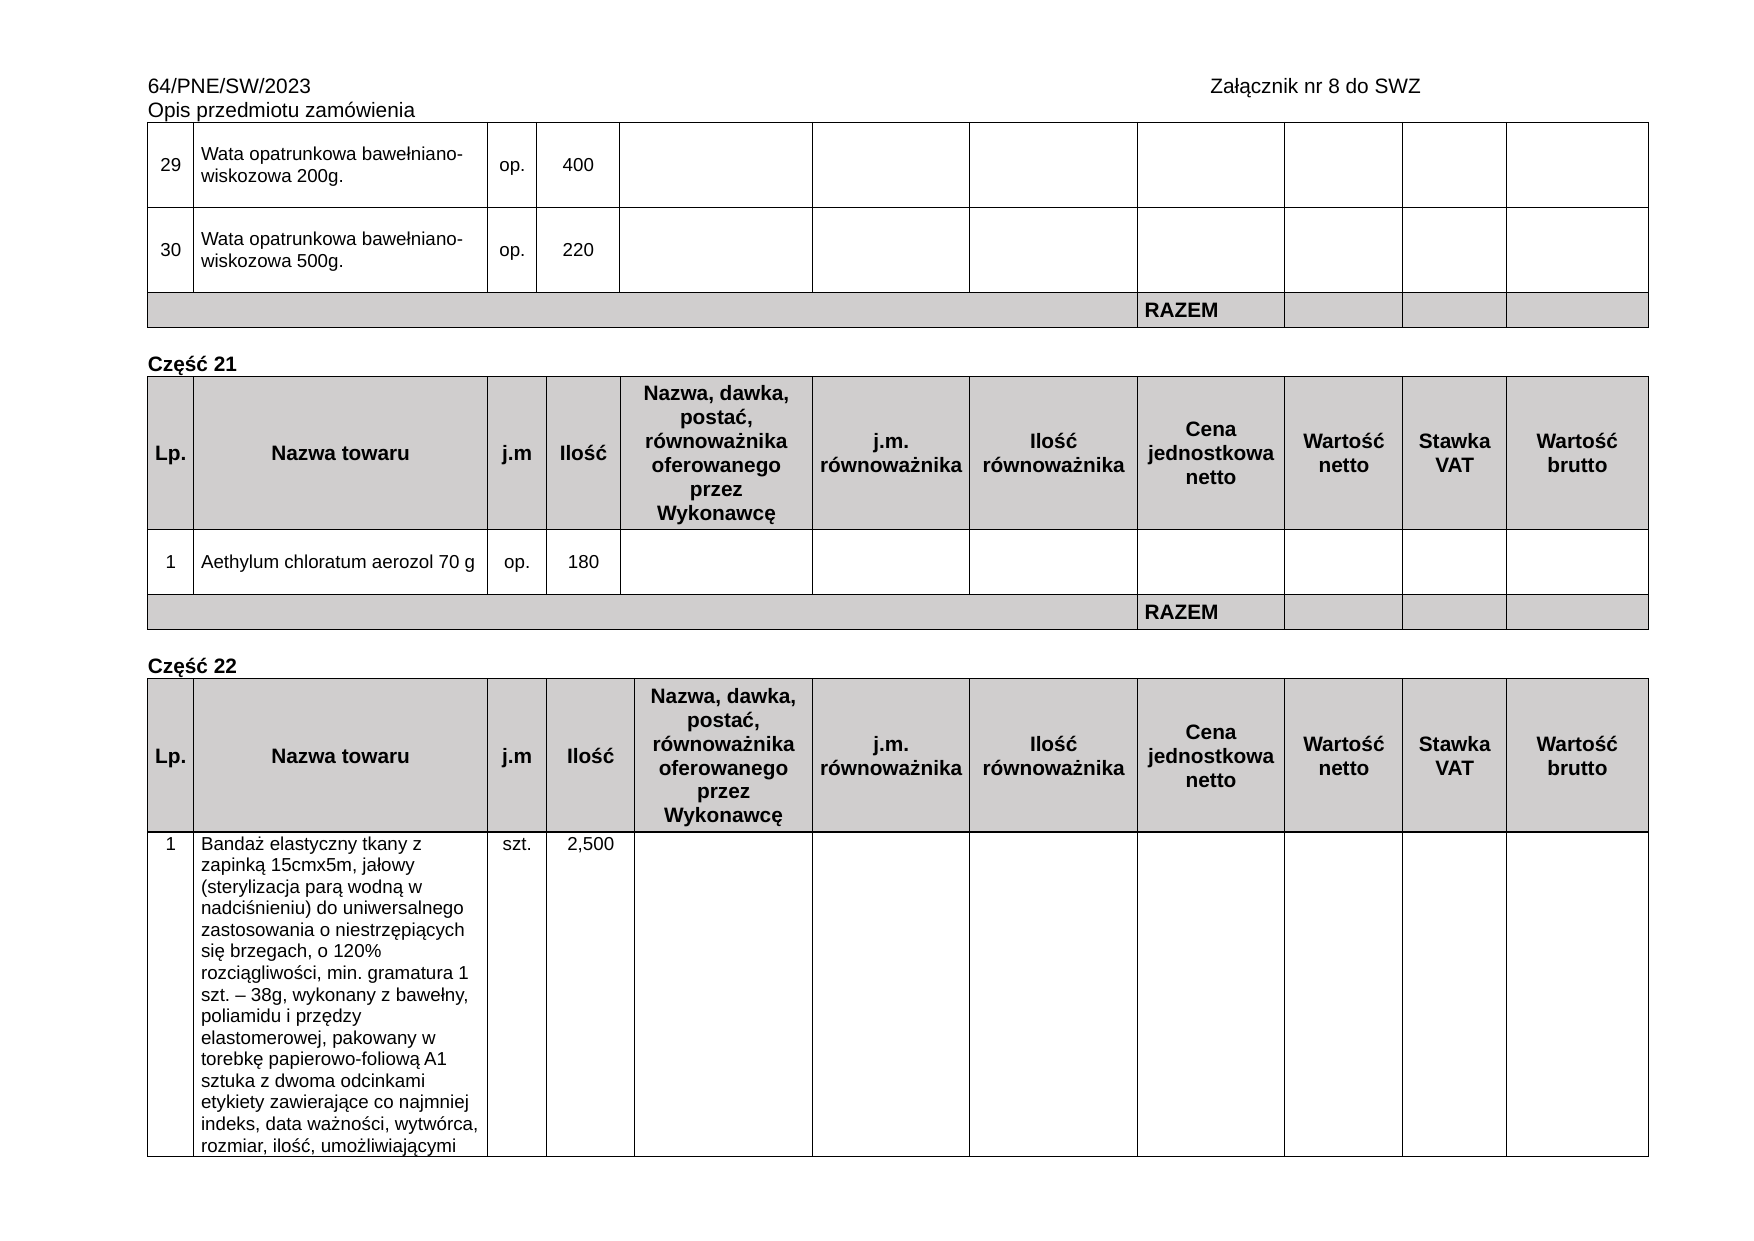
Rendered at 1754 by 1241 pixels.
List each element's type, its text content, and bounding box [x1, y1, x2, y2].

table_cell [1507, 530, 1648, 594]
table_cell [1285, 208, 1402, 292]
table_cell [1507, 123, 1648, 207]
text Część 22 [148, 654, 1606, 678]
table_cell [1403, 208, 1506, 292]
table_cell [1285, 530, 1402, 594]
table_cell [813, 530, 969, 594]
table_header Cena jednostkowa netto [1138, 679, 1284, 831]
table_cell [1507, 208, 1648, 292]
table_cell Aethylum chloratum aerozol 70 g [194, 530, 487, 594]
table_cell [1403, 833, 1506, 1156]
table_cell op. [488, 530, 546, 594]
table_cell [813, 123, 969, 207]
table_cell [1285, 123, 1402, 207]
table_header Wartość netto [1285, 679, 1402, 831]
table_cell Wata opatrunkowa bawełniano-wiskozowa 200g. [194, 123, 487, 207]
table_cell [1138, 123, 1284, 207]
table_cell 180 [547, 530, 620, 594]
table_cell [1507, 293, 1648, 327]
table_cell op. [488, 123, 536, 207]
table_header j.m [488, 377, 546, 529]
table_cell [970, 123, 1137, 207]
table_cell 29 [148, 123, 193, 207]
table_header Cena jednostkowa netto [1138, 377, 1284, 529]
table_header Lp. [148, 377, 193, 529]
table_cell [970, 208, 1137, 292]
table_cell 400 [537, 123, 619, 207]
table_cell 2 500 [547, 833, 634, 1156]
table_header Nazwa, dawka, postać, równoważnika oferowanego przez Wykonawcę [635, 679, 812, 831]
table_cell [1403, 530, 1506, 594]
table_cell RAZEM [1138, 293, 1284, 327]
table_header Ilość równoważnika [970, 377, 1137, 529]
table_header Stawka VAT [1403, 377, 1506, 529]
table_header Nazwa towaru [194, 679, 487, 831]
table_cell 30 [148, 208, 193, 292]
table_cell [620, 123, 812, 207]
table_cell [970, 530, 1137, 594]
table_cell [148, 595, 1137, 629]
table_cell 220 [537, 208, 619, 292]
table_header Nazwa, dawka, postać, równoważnika oferowanego przez Wykonawcę [621, 377, 812, 529]
table_header j.m. równoważnika [813, 377, 969, 529]
table_cell [1285, 293, 1402, 327]
table_header Lp. [148, 679, 193, 831]
table_cell [1138, 833, 1284, 1156]
table_header Stawka VAT [1403, 679, 1506, 831]
table_cell 1 [148, 530, 193, 594]
text Część 21 [148, 352, 1606, 376]
table_header Nazwa towaru [194, 377, 487, 529]
table_cell [1507, 595, 1648, 629]
table_cell [1285, 595, 1402, 629]
table_cell [635, 833, 812, 1156]
table_cell [148, 293, 1137, 327]
table_cell [1507, 833, 1648, 1156]
table_cell [1403, 123, 1506, 207]
table_cell [1138, 530, 1284, 594]
table_cell 1 [148, 833, 193, 1156]
table_header Ilość [547, 679, 634, 831]
table_header Ilość równoważnika [970, 679, 1137, 831]
table_cell [1403, 595, 1506, 629]
table_header Ilość [547, 377, 620, 529]
table_cell Bandaż elastyczny tkany z zapinką 15cmx5m, jałowy (sterylizacja parą wodną w nadciśnieniu) do uniwersalnego zastosowania o niestrzępiących się brzegach, o 120% rozciągliwości, min. gramatura 1 szt. – 38g, wykonany z bawełny, poliamidu i przędzy elastomerowej, pakowany w torebkę papierowo-foliową A1 sztuka z dwoma odcinkami etykiety zawierające co najmniej indeks, data ważności, wytwórca, rozmiar, ilość, umożliwiającymi [194, 833, 487, 1156]
table_cell [813, 208, 969, 292]
table_header Wartość brutto [1507, 679, 1648, 831]
table_cell [970, 833, 1137, 1156]
table_header j.m [488, 679, 546, 831]
table_cell szt. [488, 833, 546, 1156]
table_cell Wata opatrunkowa bawełniano-wiskozowa 500g. [194, 208, 487, 292]
table_header j.m. równoważnika [813, 679, 969, 831]
table_cell [813, 833, 969, 1156]
table_cell [1138, 208, 1284, 292]
table_cell [1285, 833, 1402, 1156]
table_cell [621, 530, 812, 594]
table_cell op. [488, 208, 536, 292]
table_header Wartość brutto [1507, 377, 1648, 529]
table_cell [1403, 293, 1506, 327]
table_cell [620, 208, 812, 292]
table_cell RAZEM [1138, 595, 1284, 629]
table_header Wartość netto [1285, 377, 1402, 529]
